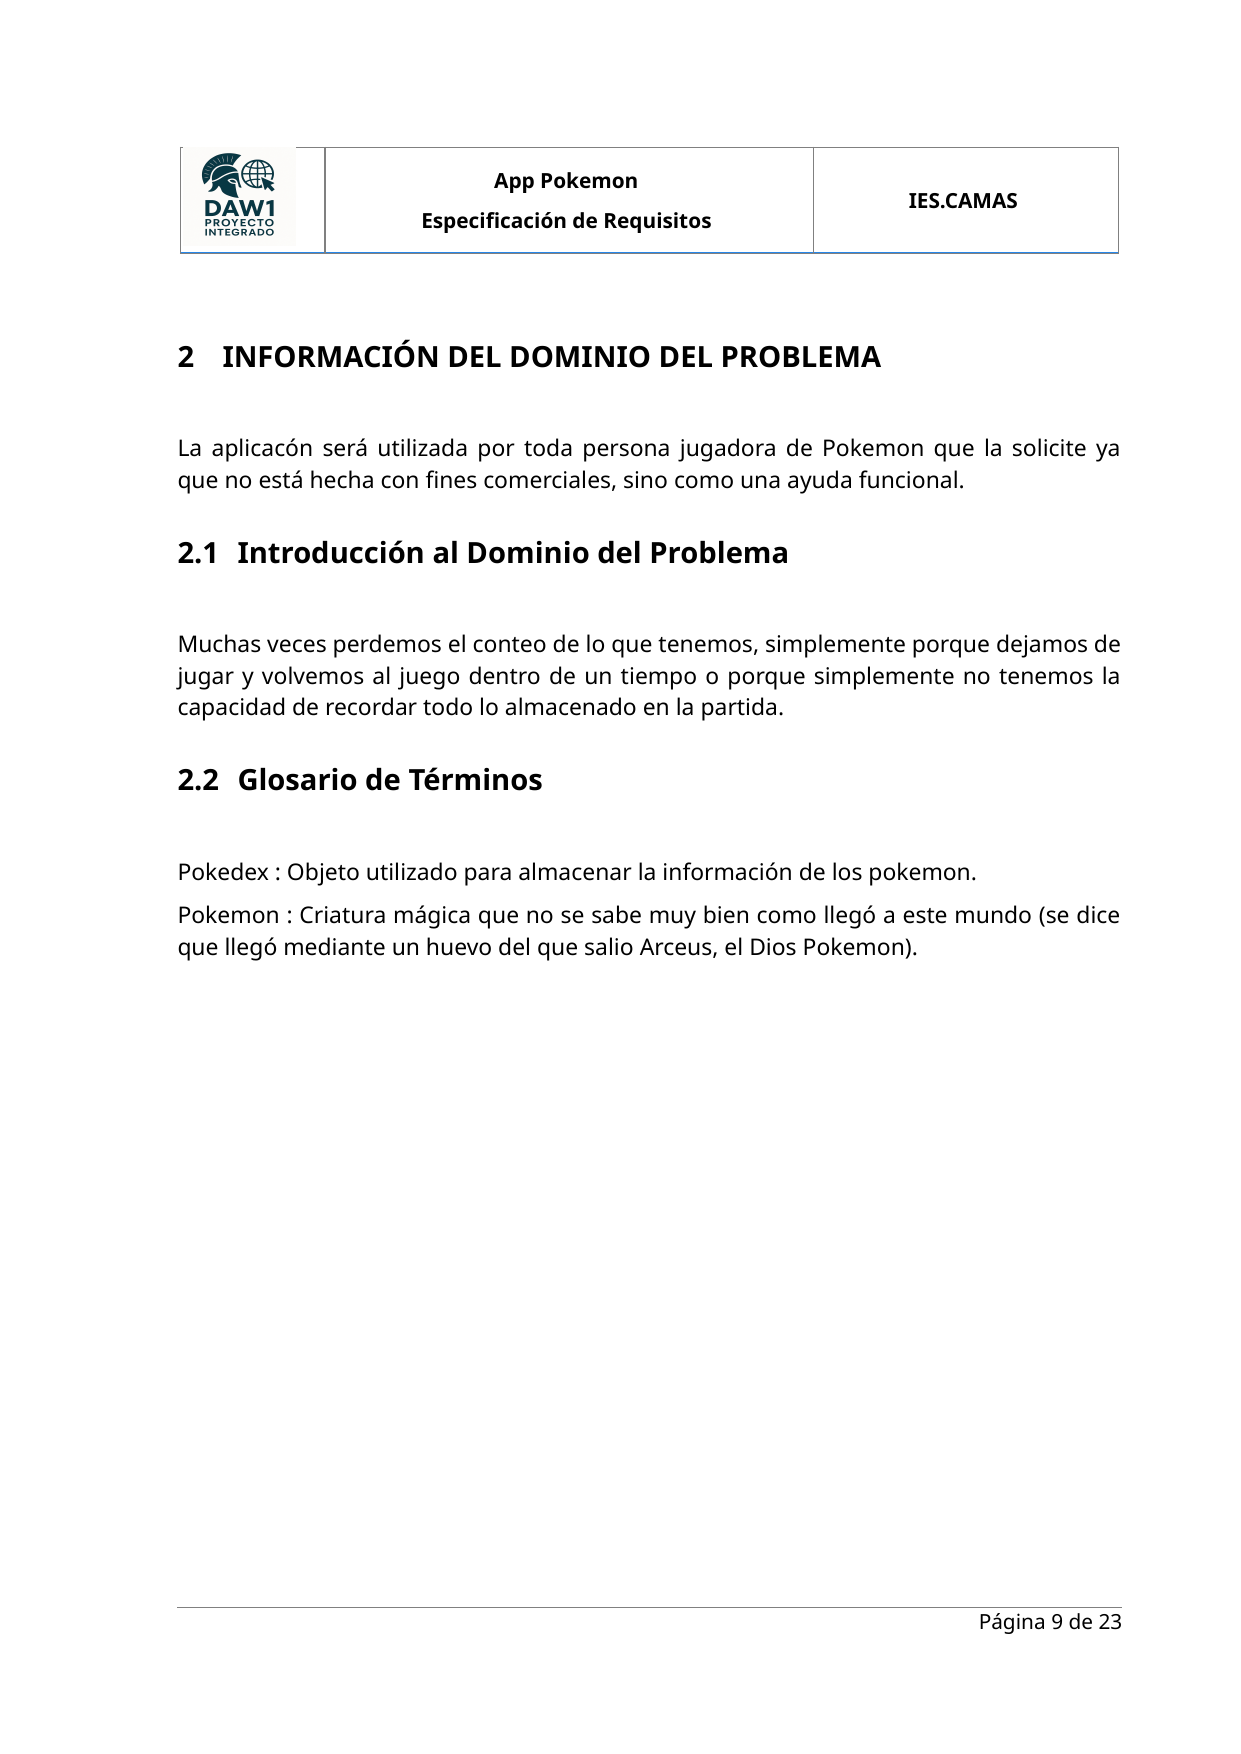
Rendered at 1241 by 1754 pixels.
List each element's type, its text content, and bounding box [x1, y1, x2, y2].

text Pokedex : Objeto utilizado para almacenar la información de los pokemon. [177, 856, 1122, 887]
text La aplicacón será utilizada por toda persona jugadora de Pokemon que la solicite ya que no está hecha con fines comerciales, sino como una ayuda funcional. [177, 432, 1122, 495]
subtitle Glosario de Términos [177, 759, 1122, 799]
text Pokemon : Criatura mágica que no se sabe muy bien como llegó a este mundo (se dice que llegó mediante un huevo del que salio Arceus, el Dios Pokemon). [177, 899, 1122, 962]
subtitle Introducción al Dominio del Problema [177, 532, 1122, 572]
subtitle INFORMACIÓN DEL DOMINIO DEL PROBLEMA [177, 336, 1122, 376]
text Muchas veces perdemos el conteo de lo que tenemos, simplemente porque dejamos de jugar y volvemos al juego dentro de un tiempo o porque simplemente no tenemos la capacidad de recordar todo lo almacenado en la partida. [177, 628, 1122, 722]
picture [183, 147, 296, 246]
